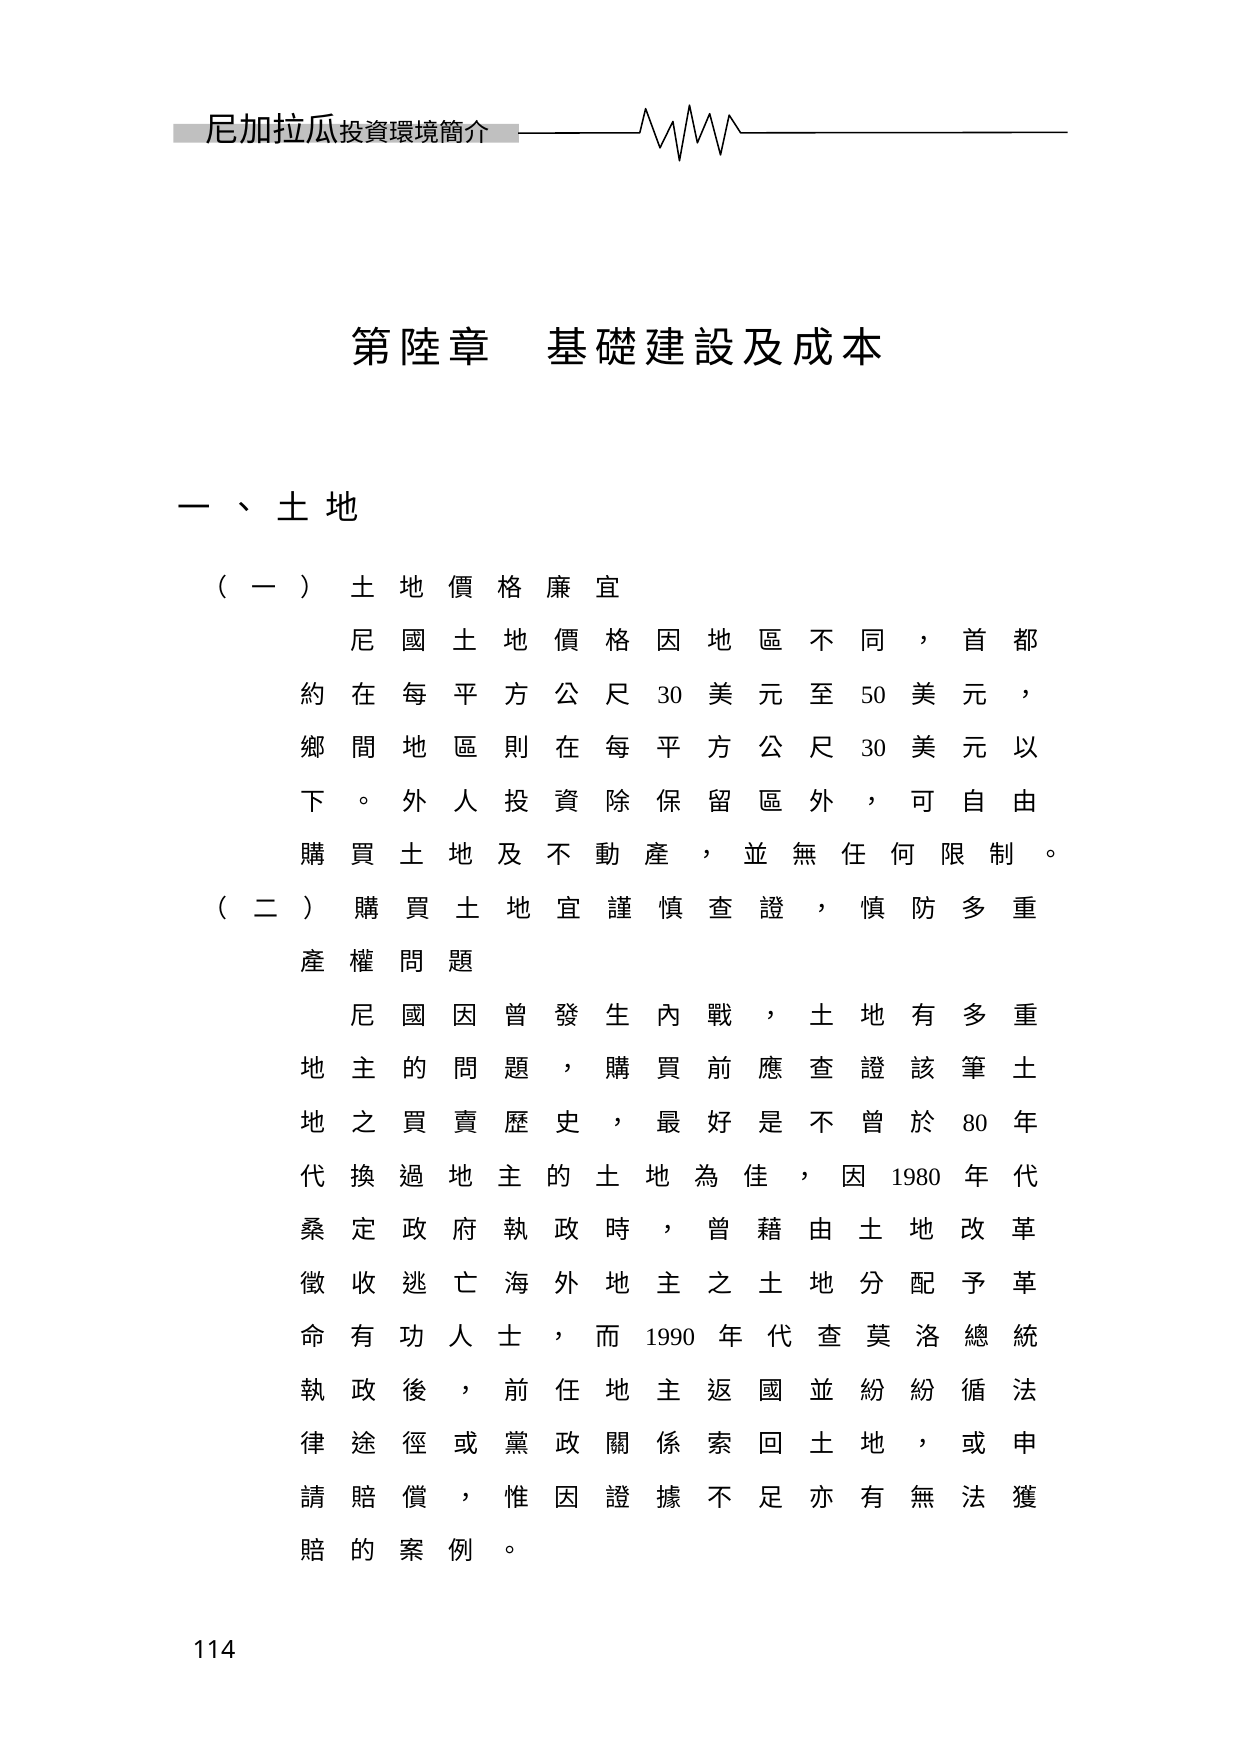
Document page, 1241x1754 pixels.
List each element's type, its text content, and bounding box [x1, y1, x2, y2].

text 尼國土地價格因地區不同，首都約在每平方公尺30美元至50美元，鄉間地區則在每平方公尺30美元以下。外人投資除保留區外，可自由購買土地及不動產，並無任何限制。 [276, 612, 1063, 880]
text （二）購買土地宜謹慎查證，慎防多重產權問題 [202, 880, 1063, 987]
text （一）土地價格廉宜 [202, 558, 1063, 612]
text 尼國因曾發生內戰，土地有多重地主的問題，購買前應查證該筆土地之買賣歷史，最好是不曾於80年代換過地主的土地為佳，因1980年代桑定政府執政時，曾藉由土地改革，徵收逃亡海外地主之土地分配予革命有功人士，而1990年代查莫洛總統執政後，前任地主返國並紛紛循法律途徑或黨政關係索回土地，或申請賠償，惟因證據不足亦有無法獲賠的案例。 [276, 987, 1063, 1576]
text 第陸章 基礎建設及成本 [178, 291, 1063, 398]
text 一、土地 [178, 478, 1063, 532]
